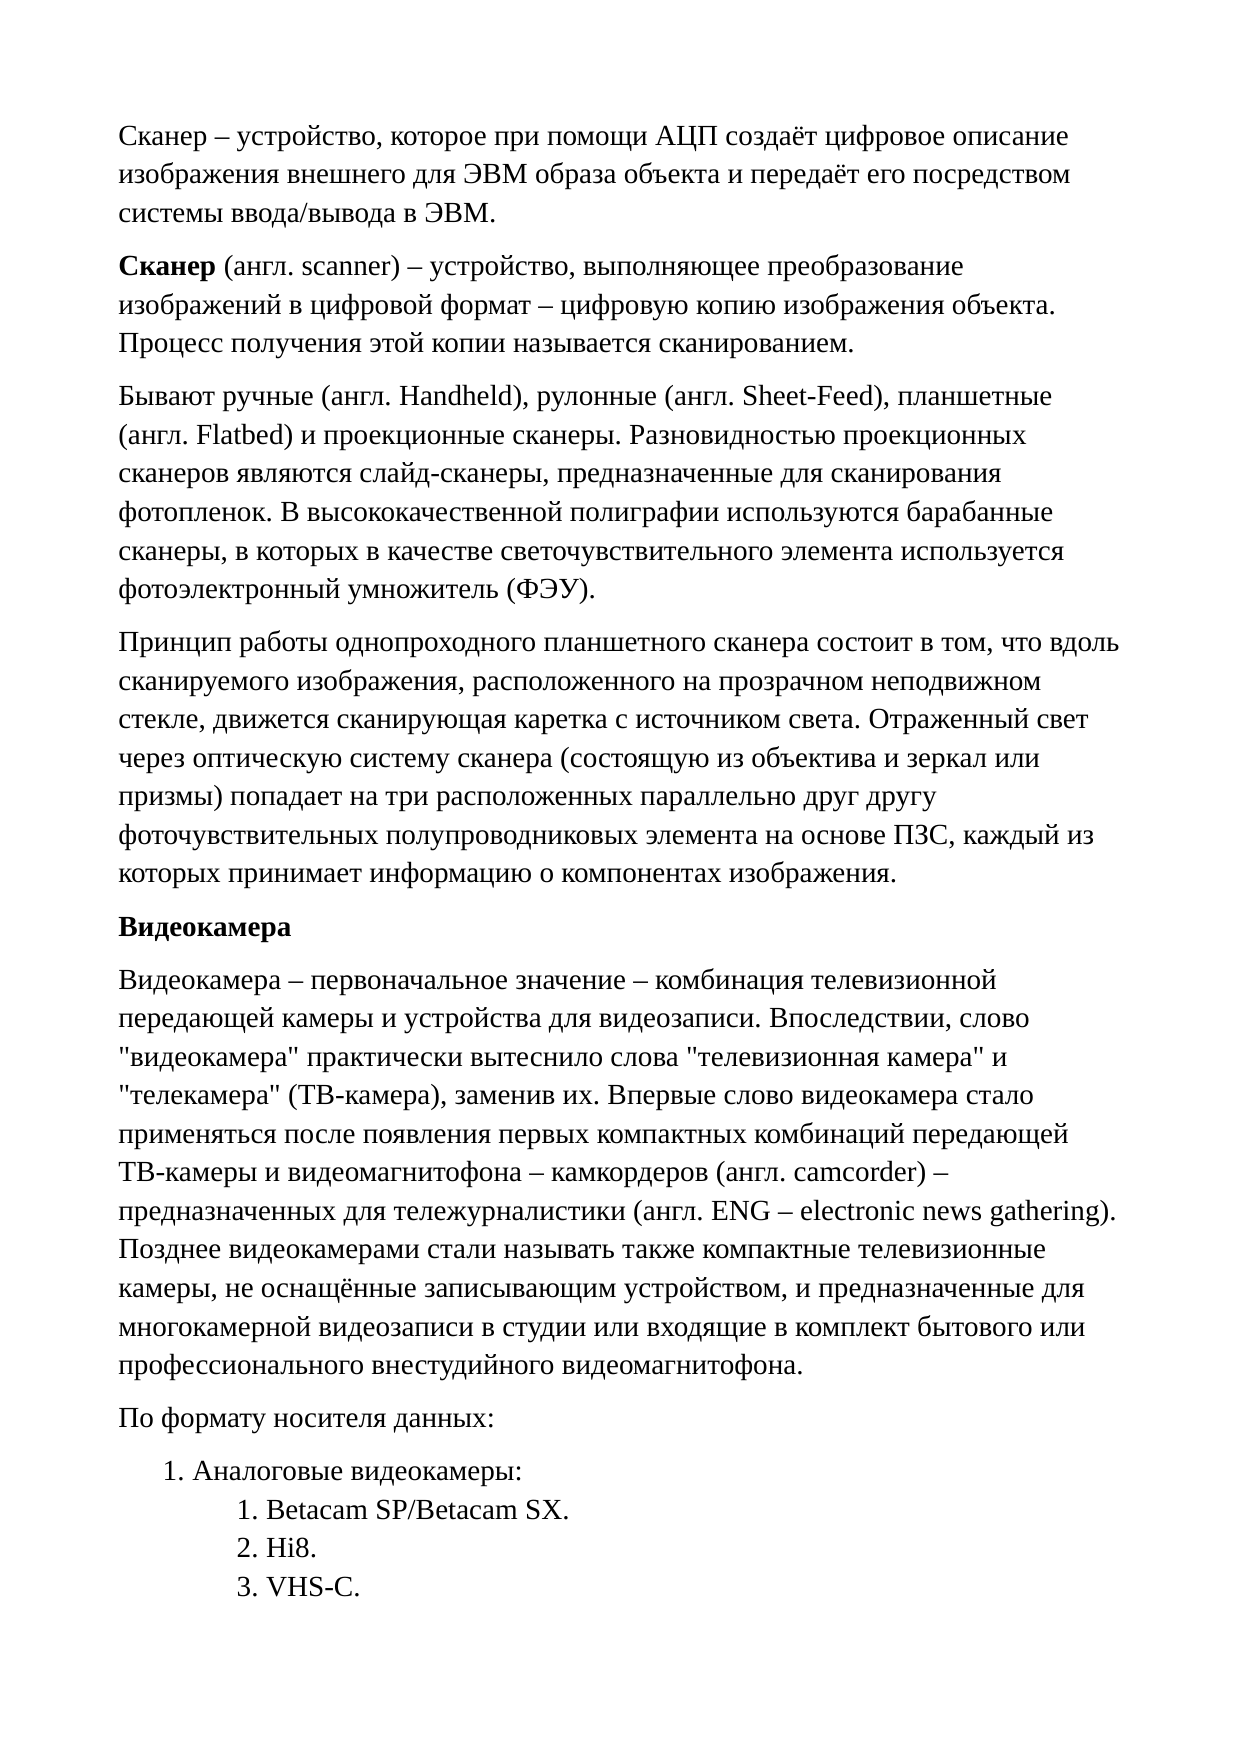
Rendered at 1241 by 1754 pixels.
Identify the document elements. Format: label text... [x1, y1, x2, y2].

text Видеокамера [118, 909, 1122, 942]
list Аналоговые видеокамеры: [162, 1453, 1122, 1487]
text Сканер (англ. scanner) – устройство, выполняющее преобразование изображений в цифровой формат – цифровую копию изображения объекта. Процесс получения этой копии называется сканированием. [118, 248, 1122, 359]
text Принцип работы однопроходного планшетного сканера состоит в том, что вдоль сканируемого изображения, расположенного на прозрачном неподвижном стекле, движется сканирующая каретка с источником света. Отраженный свет через оптическую систему сканера (состоящую из объектива и зеркал или призмы) попадает на три расположенных параллельно друг другу фоточувствительных полупроводниковых элемента на основе ПЗС, каждый из которых принимает информацию о компонентах изображения. [118, 624, 1122, 889]
text Бывают ручные (англ. Handheld), рулонные (англ. Sheet-Feed), планшетные (англ. Flatbed) и проекционные сканеры. Разновидностью проекционных сканеров являются слайд-сканеры, предназначенные для сканирования фотопленок. В высококачественной полиграфии используются барабанные сканеры, в которых в качестве светочувствительного элемента используется фотоэлектронный умножитель (ФЭУ). [118, 378, 1122, 605]
text Сканер – устройство, которое при помощи АЦП создаёт цифровое описание изображения внешнего для ЭВМ образа объекта и передаёт его посредством системы ввода/вывода в ЭВМ. [118, 118, 1122, 229]
list VHS-C. [236, 1569, 1122, 1603]
text Видеокамера – первоначальное значение – комбинация телевизионной передающей камеры и устройства для видеозаписи. Впоследствии, слово "видеокамера" практически вытеснило слова "телевизионная камера" и "телекамера" (ТВ-камера), заменив их. Впервые слово видеокамера стало применяться после появления первых компактных комбинаций передающей ТВ-камеры и видеомагнитофона – камкордеров (англ. camcorder) – предназначенных для тележурналистики (англ. ENG – electronic news gathering). Позднее видеокамерами стали называть также компактные телевизионные камеры, не оснащённые записывающим устройством, и предназначенные для многокамерной видеозаписи в студии или входящие в комплект бытового или профессионального внестудийного видеомагнитофона. [118, 962, 1122, 1381]
text По формату носителя данных: [118, 1400, 1122, 1434]
list Hi8. [236, 1531, 1122, 1564]
list Betacam SP/Betacam SX. [236, 1492, 1122, 1526]
